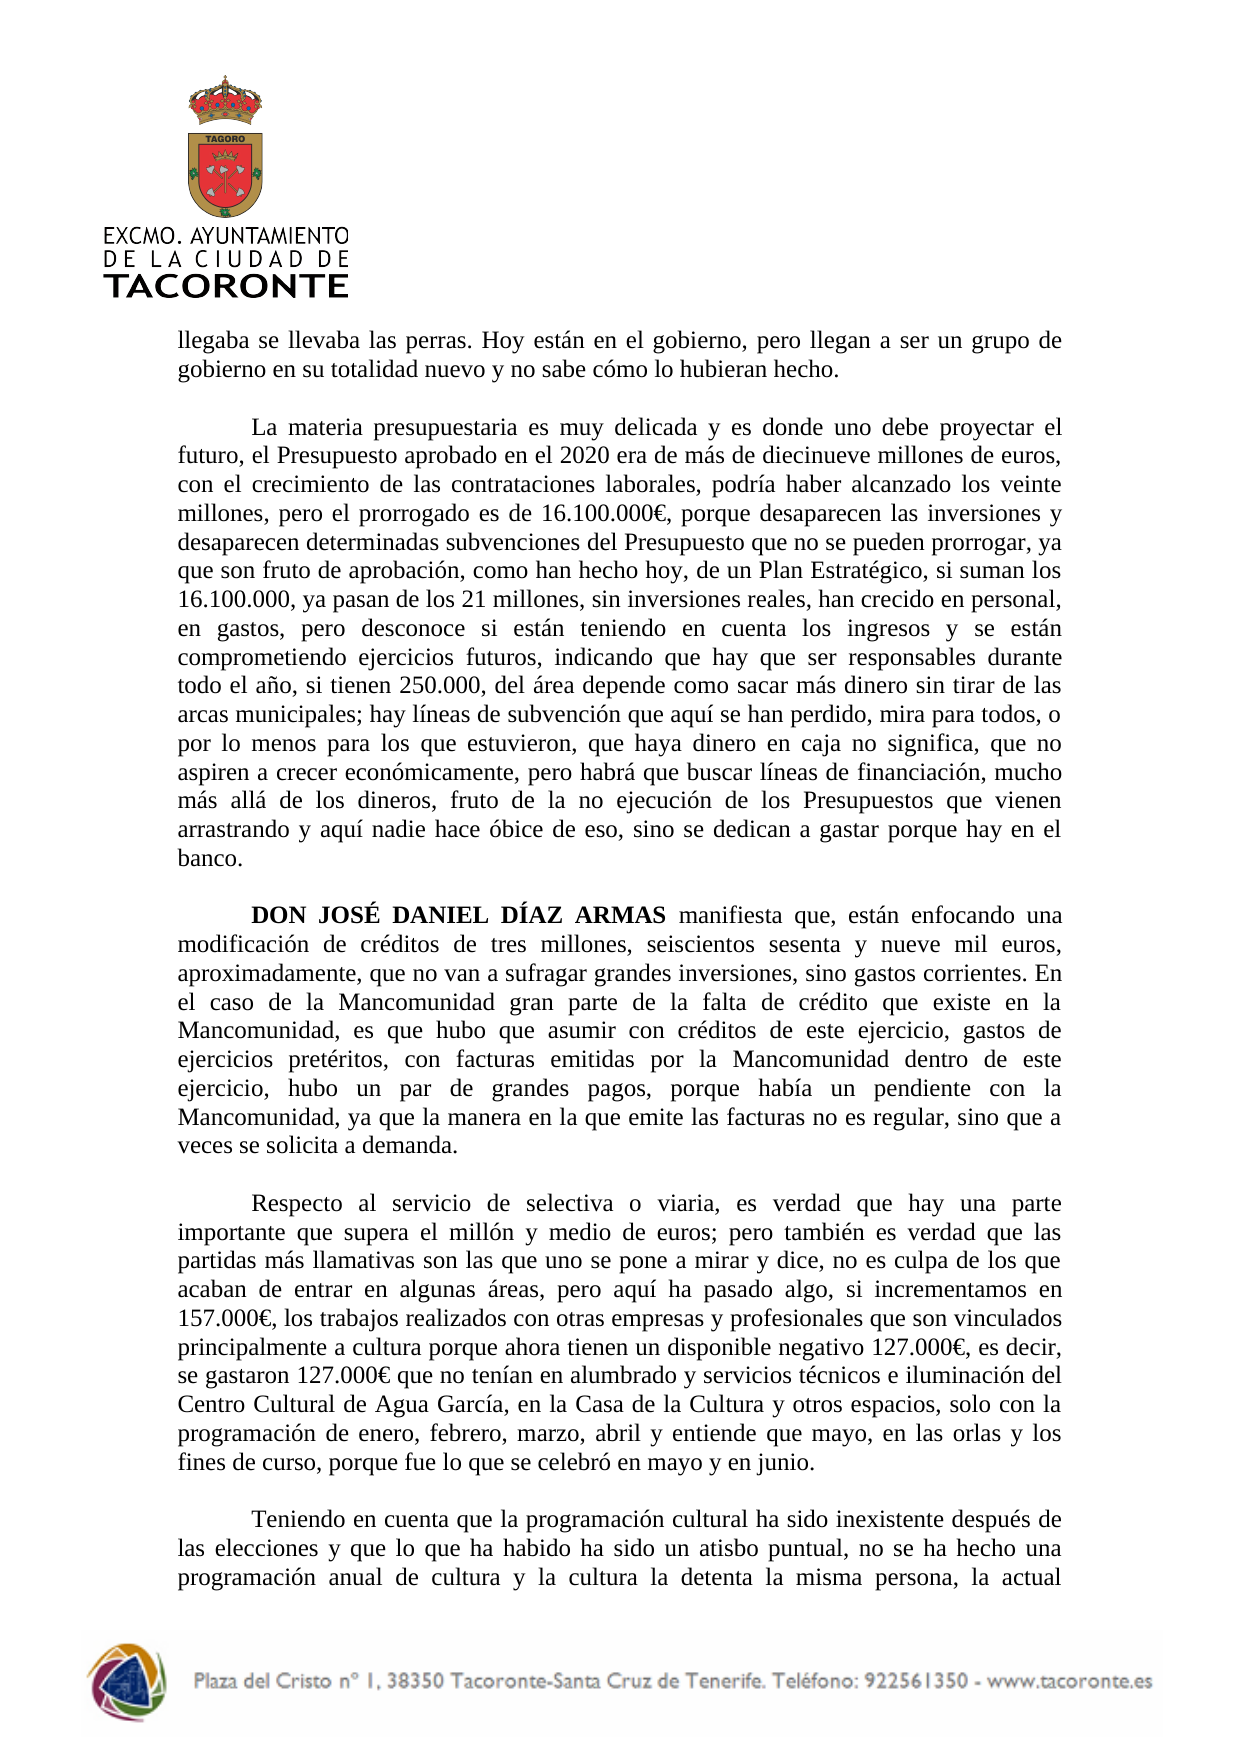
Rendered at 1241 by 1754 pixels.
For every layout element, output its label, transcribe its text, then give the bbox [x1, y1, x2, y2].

text DON JOSÉ DANIEL DÍAZ ARMAS manifiesta que, están enfocando una modificación de créditos de tres millones, seiscientos sesenta y nueve mil euros, aproximadamente, que no van a sufragar grandes inversiones, sino gastos corrientes. En el caso de la Mancomunidad gran parte de la falta de crédito que existe en la Mancomunidad, es que hubo que asumir con créditos de este ejercicio, gastos de ejercicios pretéritos, con facturas emitidas por la Mancomunidad dentro de este ejercicio, hubo un par de grandes pagos, porque había un pendiente con la Mancomunidad, ya que la manera en la que emite las facturas no es regular, sino que a veces se solicita a demanda. [177, 900, 1063, 1159]
picture [103, 75, 348, 298]
text La materia presupuestaria es muy delicada y es donde uno debe proyectar el futuro, el Presupuesto aprobado en el 2020 era de más de diecinueve millones de euros, con el crecimiento de las contrataciones laborales, podría haber alcanzado los veinte millones, pero el prorrogado es de 16.100.000€, porque desaparecen las inversiones y desaparecen determinadas subvenciones del Presupuesto que no se pueden prorrogar, ya que son fruto de aprobación, como han hecho hoy, de un Plan Estratégico, si suman los 16.100.000, ya pasan de los 21 millones, sin inversiones reales, han crecido en personal, en gastos, pero desconoce si están teniendo en cuenta los ingresos y se están comprometiendo ejercicios futuros, indicando que hay que ser responsables durante todo el año, si tienen 250.000, del área depende como sacar más dinero sin tirar de las arcas municipales; hay líneas de subvención que aquí se han perdido, mira para todos, o por lo menos para los que estuvieron, que haya dinero en caja no significa, que no aspiren a crecer económicamente, pero habrá que buscar líneas de financiación, mucho más allá de los dineros, fruto de la no ejecución de los Presupuestos que vienen arrastrando y aquí nadie hace óbice de eso, sino se dedican a gastar porque hay en el banco. [177, 412, 1063, 872]
picture [80, 1630, 1163, 1737]
text Teniendo en cuenta que la programación cultural ha sido inexistente después de las elecciones y que lo que ha habido ha sido un atisbo puntual, no se ha hecho una programación anual de cultura y la cultura la detenta la misma persona, la actual [177, 1504, 1063, 1590]
text llegaba se llevaba las perras. Hoy están en el gobierno, pero llegan a ser un grupo de gobierno en su totalidad nuevo y no sabe cómo lo hubieran hecho. [177, 325, 1063, 383]
text Respecto al servicio de selectiva o viaria, es verdad que hay una parte importante que supera el millón y medio de euros; pero también es verdad que las partidas más llamativas son las que uno se pone a mirar y dice, no es culpa de los que acaban de entrar en algunas áreas, pero aquí ha pasado algo, si incrementamos en 157.000€, los trabajos realizados con otras empresas y profesionales que son vinculados principalmente a cultura porque ahora tienen un disponible negativo 127.000€, es decir, se gastaron 127.000€ que no tenían en alumbrado y servicios técnicos e iluminación del Centro Cultural de Agua García, en la Casa de la Cultura y otros espacios, solo con la programación de enero, febrero, marzo, abril y entiende que mayo, en las orlas y los fines de curso, porque fue lo que se celebró en mayo y en junio. [177, 1188, 1063, 1475]
